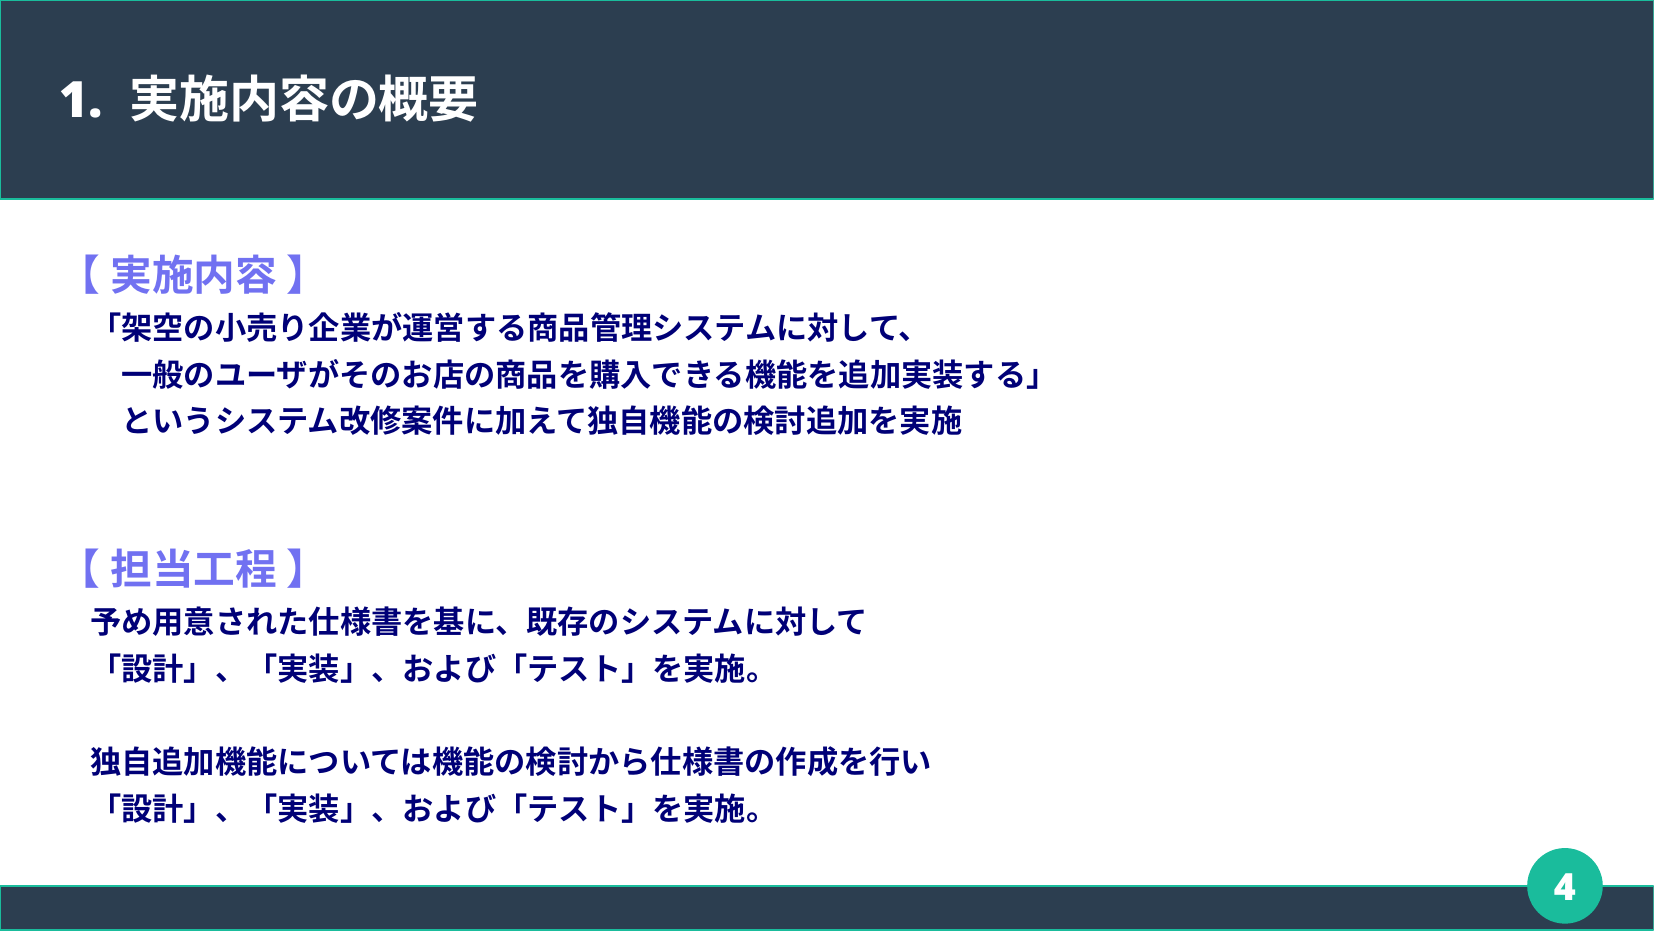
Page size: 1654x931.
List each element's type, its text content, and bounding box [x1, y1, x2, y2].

title 1. 実施内容の概要 [59, 37, 1595, 156]
text_box 【 実施内容 】 「架空の小売り企業が運営する商品管理システムに対して、 一般のユーザがそのお店の商品を購入できる機能を追加実装する」 というシステム改修案件に加えて独自機能の検討追加を実施 [59, 236, 1536, 530]
text_box 【 担当工程 】 予め用意された仕様書を基に、既存のシステムに対して 「設計」、「実装」、および「テスト」を実施。 独自追加機能については機能の検討から仕様書の作成を行い 「設計」、「実装」、および「テスト」を実施。 [59, 530, 1536, 845]
